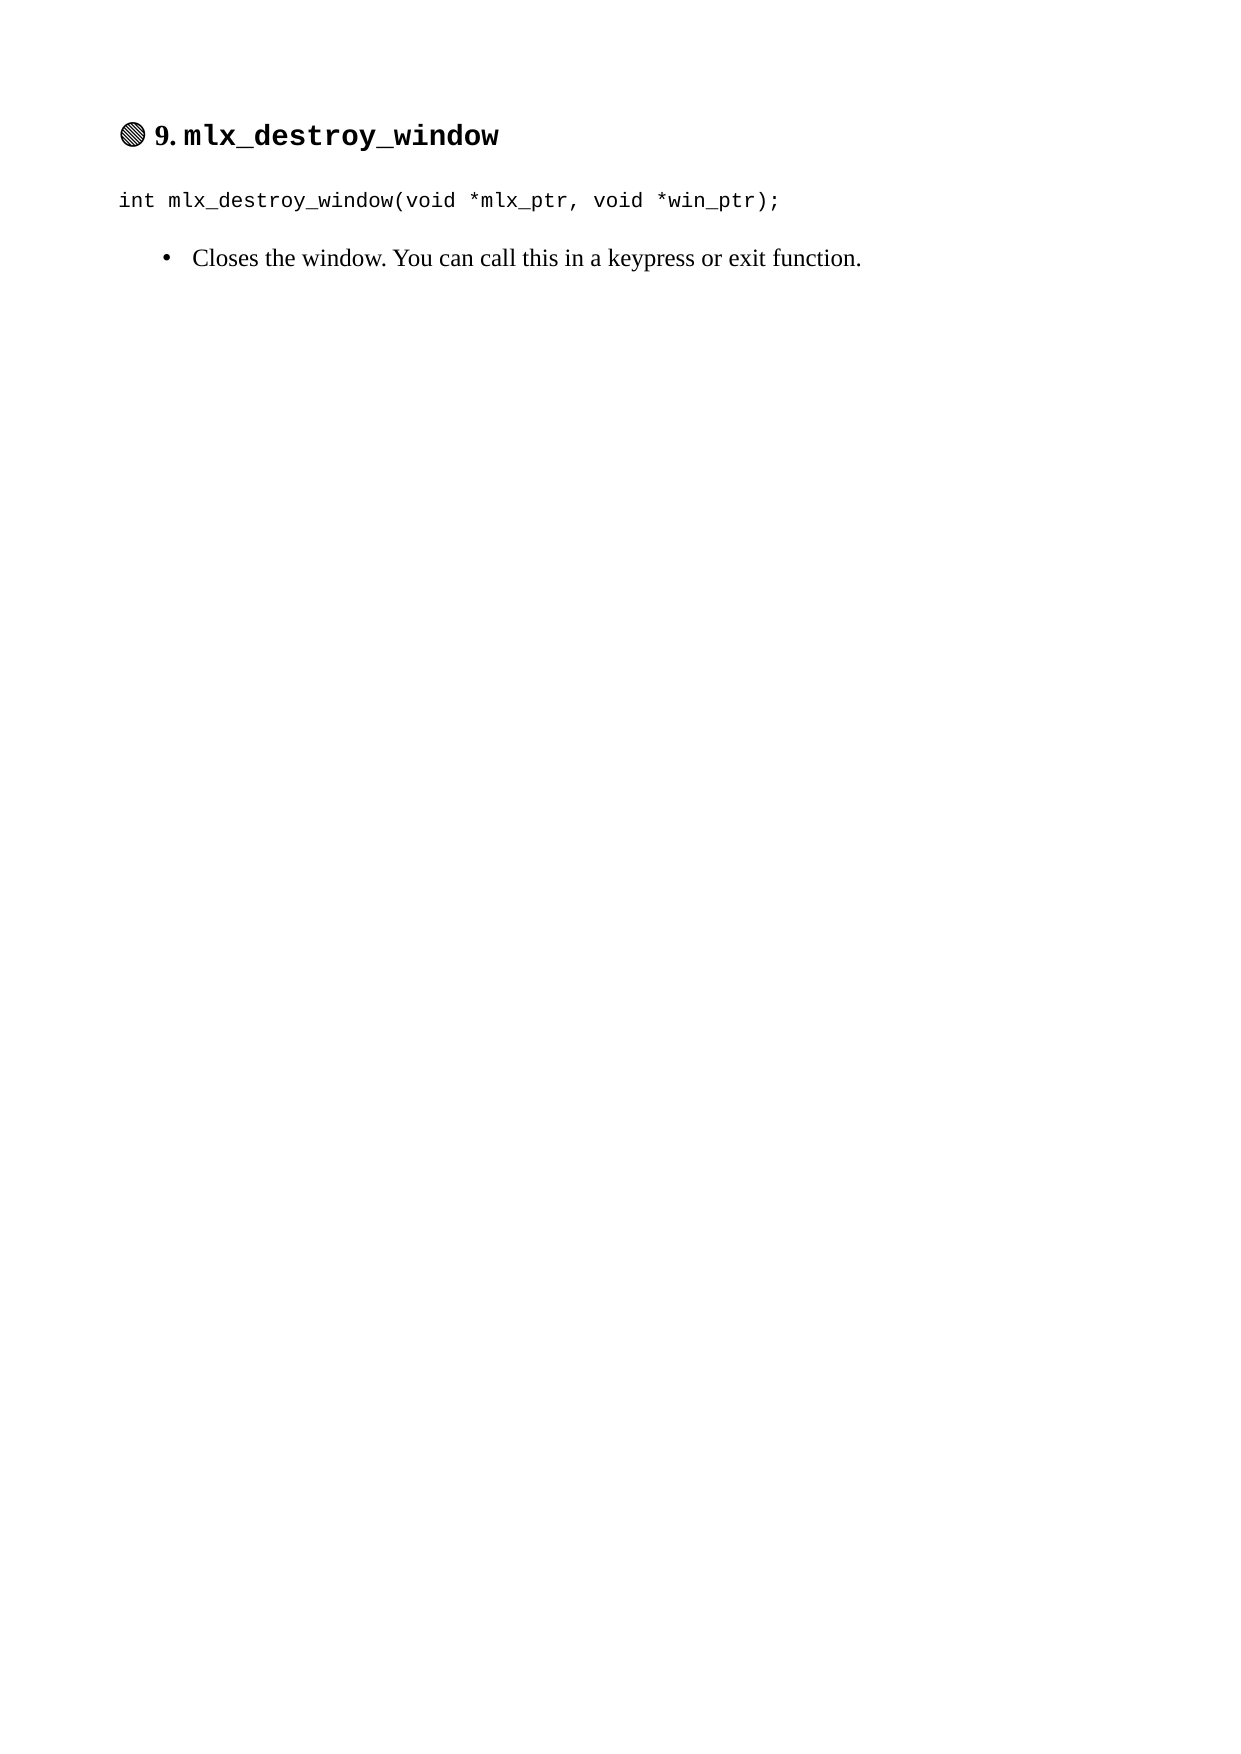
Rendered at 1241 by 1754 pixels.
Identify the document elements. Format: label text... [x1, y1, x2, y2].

subtitle 🟢 9. mlx_destroy_window [118, 118, 1122, 154]
list Closes the window. You can call this in a keypress or exit function. [162, 243, 1122, 272]
text int mlx_destroy_window(void *mlx_ptr, void *win_ptr); [118, 190, 1122, 214]
